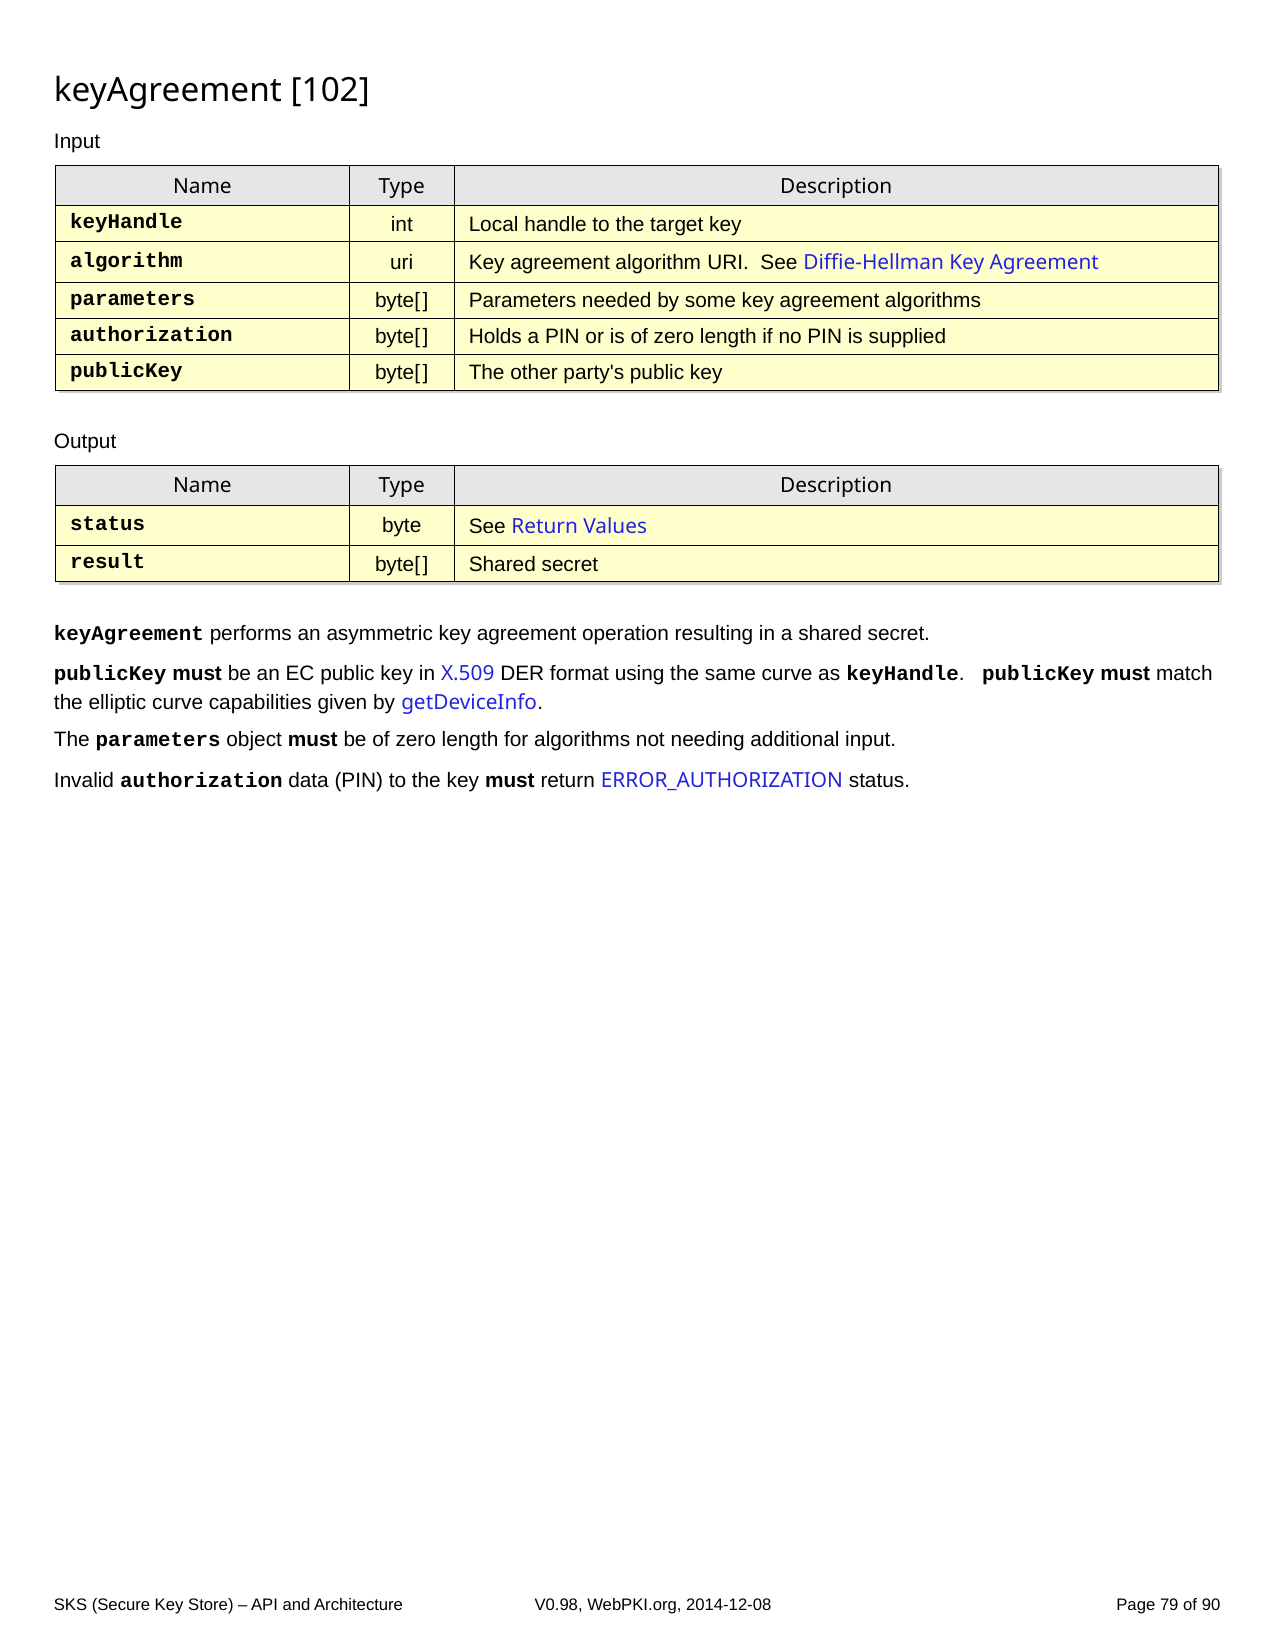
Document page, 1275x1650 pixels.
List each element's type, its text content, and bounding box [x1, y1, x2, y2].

text Invalid authorization data (PIN) to the key must return ERROR_AUTHORIZATION status. [54, 765, 1221, 793]
table_cell Holds a PIN or is of zero length if no PIN is supplied [455, 319, 1218, 353]
table_cell See Return Values [455, 506, 1218, 545]
table_cell int [350, 206, 454, 241]
table_cell publicKey [56, 355, 349, 389]
table_cell keyHandle [56, 206, 349, 241]
table_header Type [350, 166, 454, 205]
text keyAgreement performs an asymmetric key agreement operation resulting in a shared secret. [54, 621, 1221, 647]
table_header Description [455, 466, 1218, 505]
table_header Name [56, 166, 349, 205]
table_cell parameters [56, 283, 349, 318]
table_cell byte⁮[ ] [350, 546, 454, 581]
table_header Type [350, 466, 454, 505]
table_cell byte⁮[ ] [350, 283, 454, 318]
table_header Description [455, 166, 1218, 205]
table_cell byte⁮[ ] [350, 319, 454, 353]
text Output [54, 429, 1221, 453]
table_cell Shared secret [455, 546, 1218, 581]
table_cell Key agreement algorithm URI. See Diffie-Hellman Key Agreement ‎ [455, 242, 1218, 282]
text Input [54, 129, 1221, 153]
subtitle keyAgreement [102] [54, 66, 1221, 111]
text publicKey must be an EC public key in X.509 DER format using the same curve as keyHandle. publicKey must match the elliptic curve capabilities given by getDeviceInfo. [54, 658, 1221, 715]
table_header Name [56, 466, 349, 505]
table_cell byte⁮[ ] [350, 355, 454, 389]
table_cell algorithm [56, 242, 349, 282]
table_cell result [56, 546, 349, 581]
table_cell authorization [56, 319, 349, 353]
table_cell Local handle to the target key [455, 206, 1218, 241]
table_cell Parameters needed by some key agreement algorithms [455, 283, 1218, 318]
text The parameters object must be of zero length for algorithms not needing additional input. [54, 727, 1221, 753]
table_cell status [56, 506, 349, 545]
table_cell The other party's public key [455, 355, 1218, 389]
table_cell byte [350, 506, 454, 545]
table_cell uri [350, 242, 454, 282]
